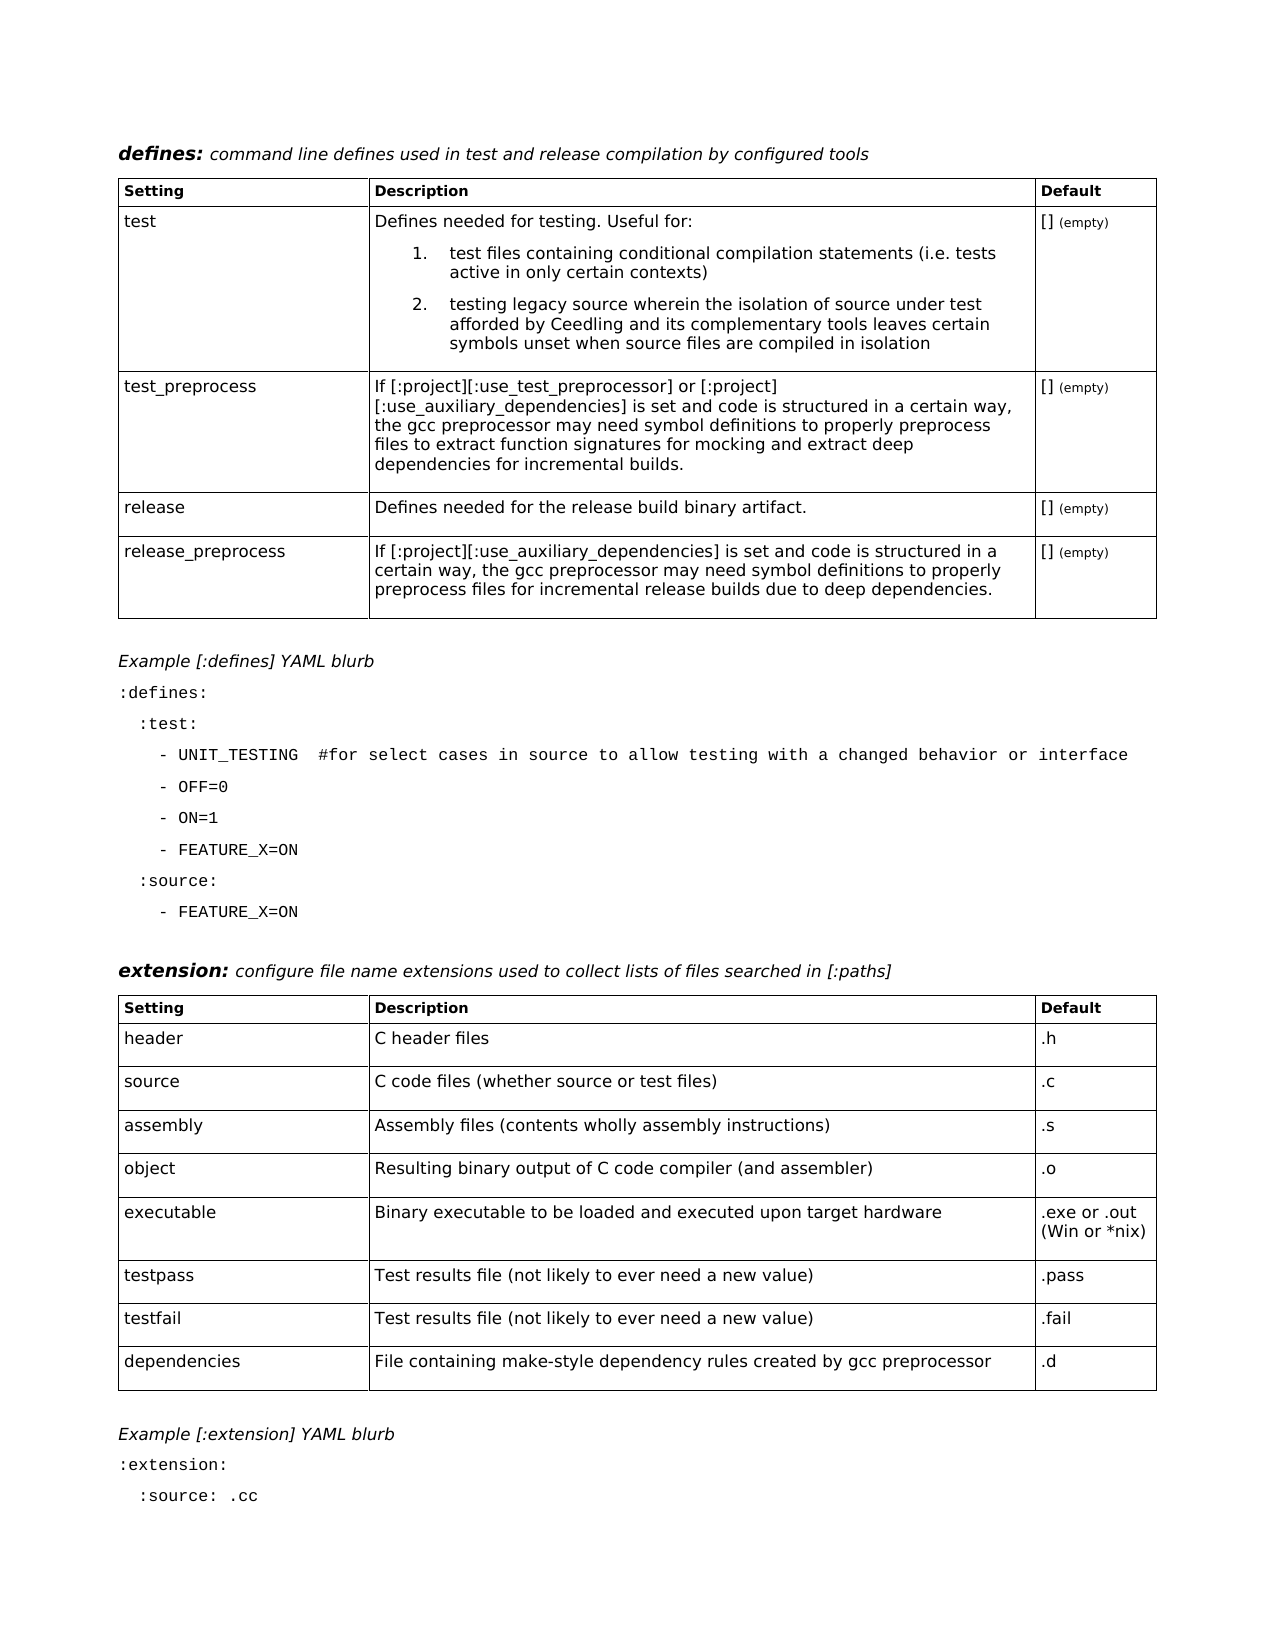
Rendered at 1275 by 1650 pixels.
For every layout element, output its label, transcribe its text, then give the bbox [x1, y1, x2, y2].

table_cell testpass [119, 1261, 368, 1303]
table_cell .s [1036, 1111, 1156, 1153]
table_cell .fail [1036, 1304, 1156, 1346]
table_cell .o [1036, 1154, 1156, 1197]
subtitle defines: command line defines used in test and release compilation by configured tools [118, 143, 1157, 165]
table_cell release_preprocess [119, 537, 368, 618]
table_cell dependencies [119, 1347, 368, 1390]
table_cell testfail [119, 1304, 368, 1346]
table_cell C code files (whether source or test files) [370, 1067, 1035, 1110]
text - FEATURE_X=ON [118, 841, 1157, 860]
text :source: [118, 872, 1157, 891]
table_cell If [:project][:use_test_preprocessor] or [:project][:use_auxiliary_dependencies] is set and code is structured in a certain way, the gcc preprocessor may need symbol definitions to properly preprocess files to extract function signatures for mocking and extract deep dependencies for incremental builds. [370, 372, 1035, 492]
table_cell File containing make-style dependency rules created by gcc preprocessor [370, 1347, 1035, 1390]
text - UNIT_TESTING #for select cases in source to allow testing with a changed behavior or interface [118, 747, 1157, 766]
table_cell Resulting binary output of C code compiler (and assembler) [370, 1154, 1035, 1197]
table_header Setting [119, 179, 368, 206]
text :test: [118, 716, 1157, 734]
text - FEATURE_X=ON [118, 904, 1157, 923]
text :source: .cc [118, 1488, 1157, 1506]
table_cell .pass [1036, 1261, 1156, 1303]
text Example [:extension] YAML blurb [118, 1424, 1157, 1444]
text - ON=1 [118, 810, 1157, 828]
table_cell object [119, 1154, 368, 1197]
table_cell Defines needed for testing. Useful for: test files containing conditional compilation statements (i.e. tests active in only certain contexts) testing legacy source wherein the isolation of source under test afforded by Ceedling and its complementary tools leaves certain symbols unset when source files are compiled in isolation [370, 207, 1035, 371]
table_cell test [119, 207, 368, 371]
table_cell header [119, 1024, 368, 1066]
table_cell .exe or .out (Win or *nix) [1036, 1198, 1156, 1260]
table_cell [] (empty) [1036, 372, 1156, 492]
table_header Default [1036, 996, 1156, 1023]
table_cell test_preprocess [119, 372, 368, 492]
table_cell [] (empty) [1036, 207, 1156, 371]
table_header Description [370, 996, 1035, 1023]
table_cell .d [1036, 1347, 1156, 1390]
table_header Description [370, 179, 1035, 206]
table_header Default [1036, 179, 1156, 206]
table_cell Test results file (not likely to ever need a new value) [370, 1304, 1035, 1346]
table_cell If [:project][:use_auxiliary_dependencies] is set and code is structured in a certain way, the gcc preprocessor may need symbol definitions to properly preprocess files for incremental release builds due to deep dependencies. [370, 537, 1035, 618]
text Example [:defines] YAML blurb [118, 652, 1157, 672]
table_header Setting [119, 996, 368, 1023]
table_cell source [119, 1067, 368, 1110]
table_cell [] (empty) [1036, 493, 1156, 536]
table_cell C header files [370, 1024, 1035, 1066]
text - OFF=0 [118, 778, 1157, 797]
table_cell Test results file (not likely to ever need a new value) [370, 1261, 1035, 1303]
table_cell [] (empty) [1036, 537, 1156, 618]
table_cell Binary executable to be loaded and executed upon target hardware [370, 1198, 1035, 1260]
table_cell .c [1036, 1067, 1156, 1110]
table_cell Assembly files (contents wholly assembly instructions) [370, 1111, 1035, 1153]
table_cell Defines needed for the release build binary artifact. [370, 493, 1035, 536]
table_cell .h [1036, 1024, 1156, 1066]
subtitle extension: configure file name extensions used to collect lists of files searched in [:paths] [118, 960, 1157, 982]
table_cell release [119, 493, 368, 536]
table_cell assembly [119, 1111, 368, 1153]
text :defines: [118, 684, 1157, 703]
table_cell executable [119, 1198, 368, 1260]
text :extension: [118, 1456, 1157, 1475]
